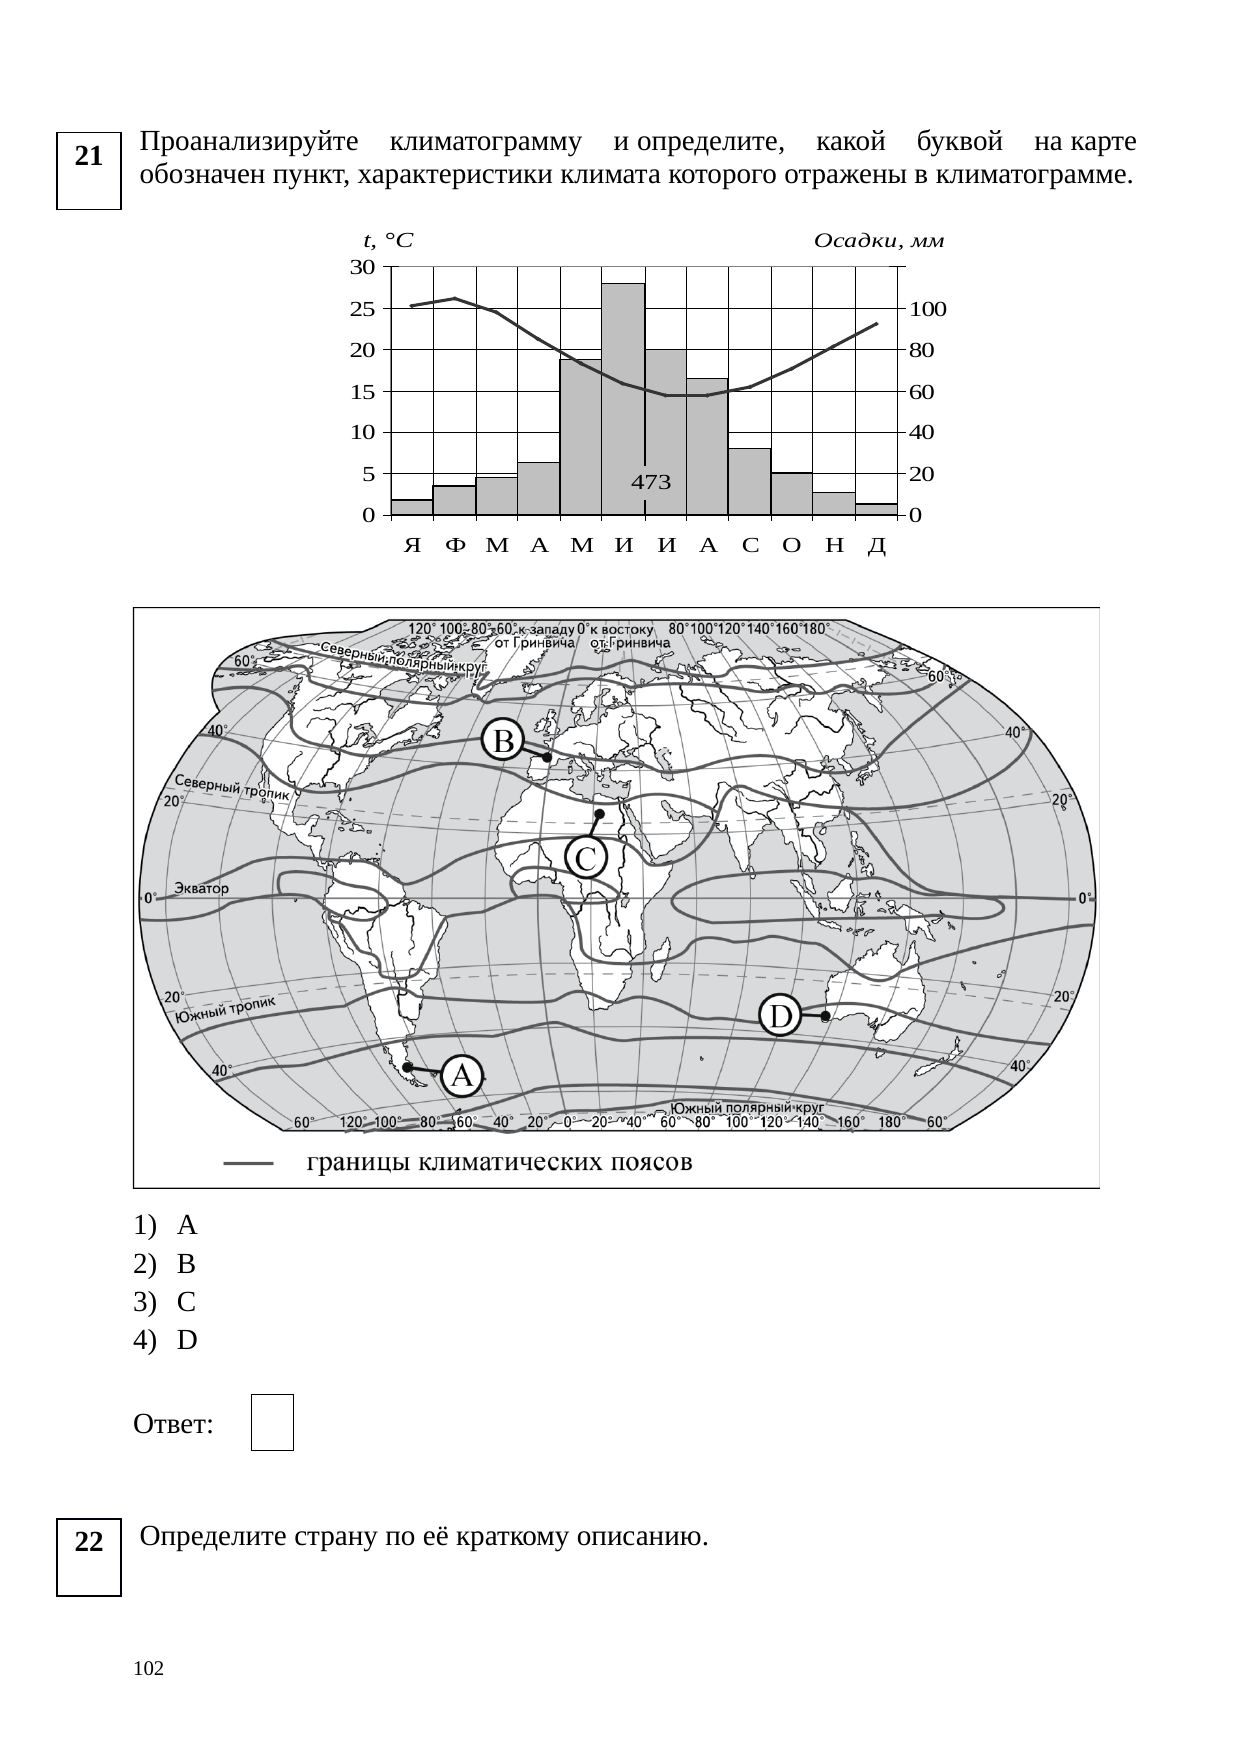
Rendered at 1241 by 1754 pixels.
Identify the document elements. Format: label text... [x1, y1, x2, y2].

table_cell D [177, 1320, 1108, 1358]
text Проанализируйте климатограмму и определите, какой буквой на карте обозначен пункт, характеристики климата которого отражены в климатограмме. [133, 123, 1137, 190]
table_header Ответ: [133, 1394, 251, 1450]
picture [132, 607, 1100, 1189]
text Определите страну по её краткому описанию. [133, 1518, 1137, 1552]
text 22 [60, 1522, 118, 1593]
table_cell 3) [133, 1282, 177, 1320]
text 21 [60, 136, 118, 207]
table_header [252, 1395, 293, 1450]
table_cell 4) [133, 1320, 177, 1358]
table_cell C [177, 1282, 1108, 1320]
text [58, 133, 120, 209]
table_cell B [177, 1244, 1108, 1282]
table_header 1) [133, 1205, 177, 1243]
table_header A [177, 1205, 1108, 1243]
table_cell 2) [133, 1244, 177, 1282]
